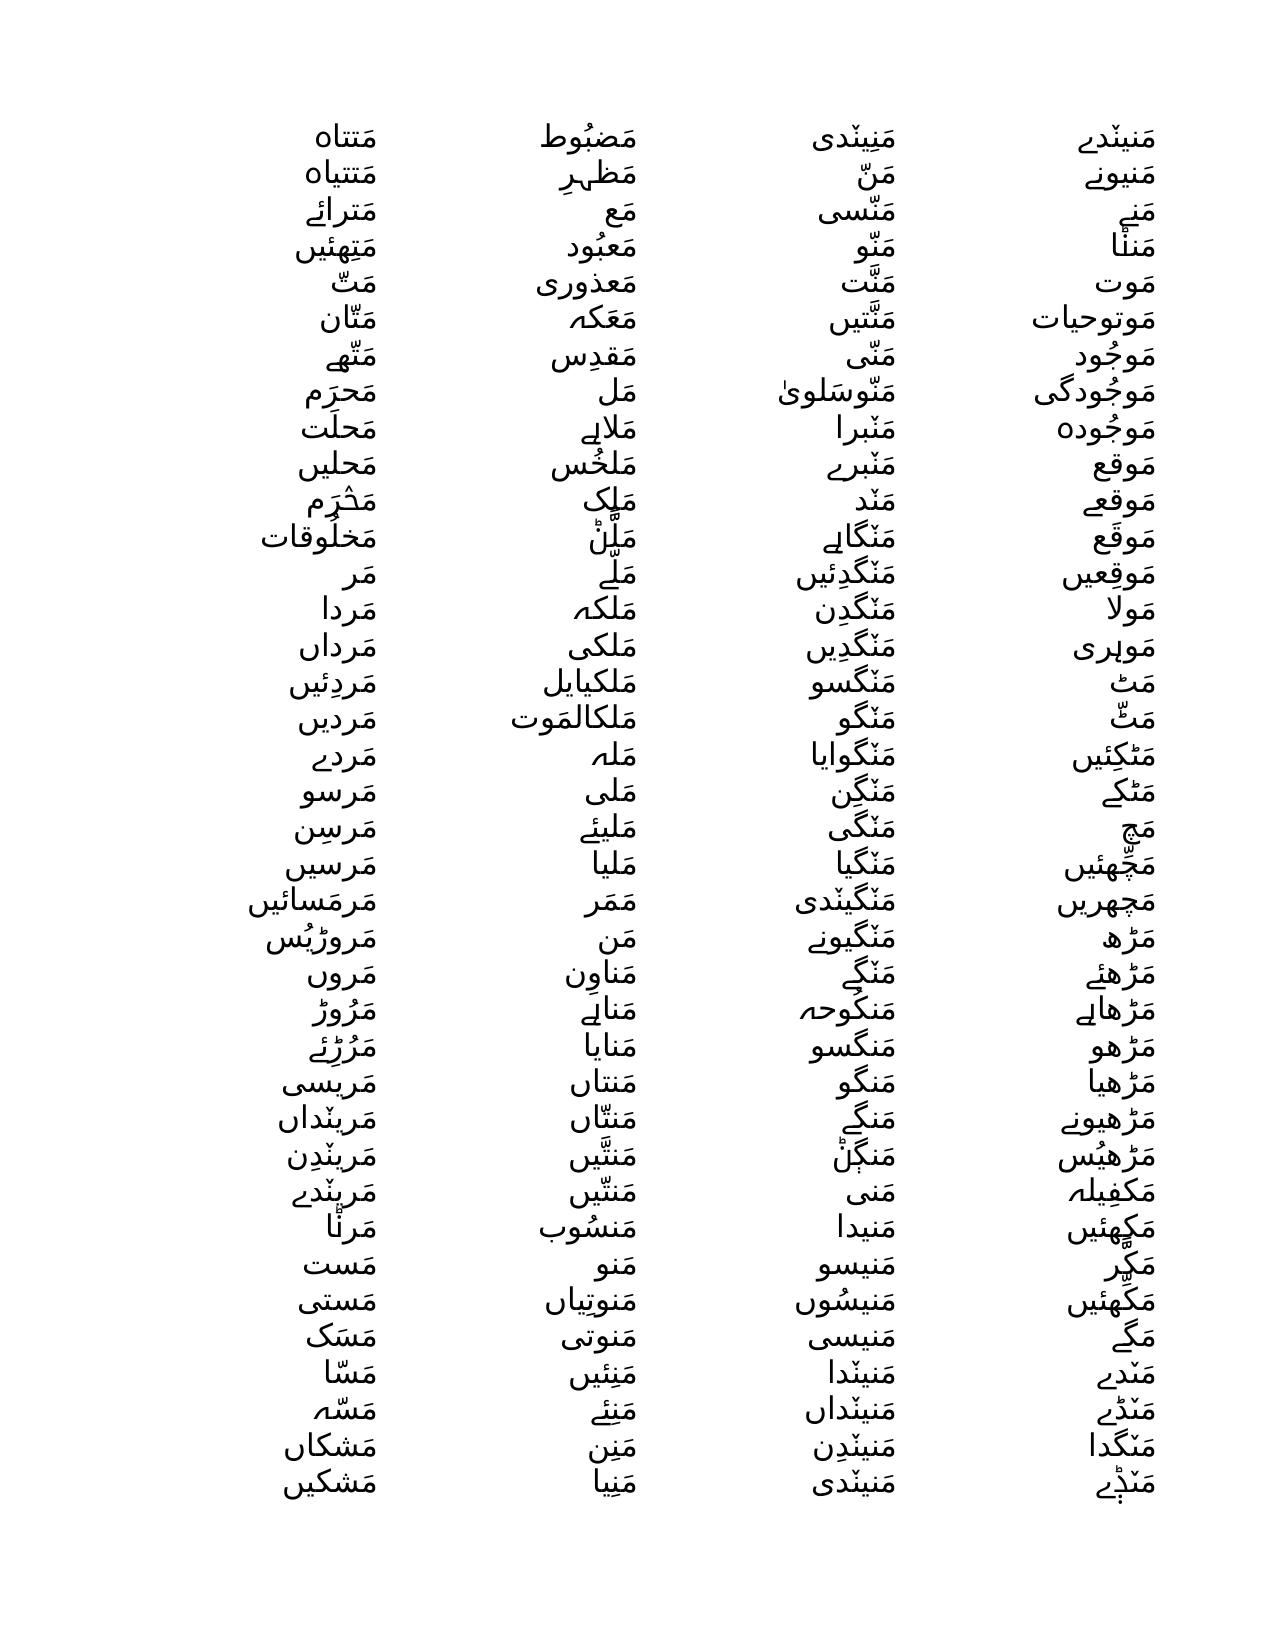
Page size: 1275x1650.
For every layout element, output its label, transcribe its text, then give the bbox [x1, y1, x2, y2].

text مَردا [118, 591, 378, 627]
text مَنٚگیا [637, 845, 897, 882]
text مَلَّݨ [378, 518, 637, 554]
text مَریسی [118, 1063, 378, 1100]
text مَچِّھئیں [897, 845, 1157, 882]
text مَنّ﻿وسَلویٰ [637, 373, 897, 409]
text مَنّو [637, 227, 897, 263]
text مَر [118, 554, 378, 591]
text مَنیسُوں [637, 1281, 897, 1318]
text مَردِئیں [118, 663, 378, 700]
text مَوجُود [897, 336, 1157, 373]
text مَڑھ [897, 918, 1157, 954]
text مَنٚگوایا [637, 736, 897, 772]
text مَنیونے [897, 154, 1157, 191]
text مَنایا [378, 1027, 637, 1063]
text مَٹکِئیں [897, 736, 1157, 772]
text مَںٚدے [897, 1354, 1157, 1391]
text مَنٚبرے [637, 445, 897, 482]
text مَنگو [637, 1063, 897, 1100]
text مَنّ [637, 154, 897, 191]
text مَٹکے [897, 772, 1157, 809]
text مَنِئے [378, 1391, 637, 1427]
text مَنتّاں [378, 1100, 637, 1136]
text مَوت [897, 263, 1157, 300]
text مَنٚگدِن [637, 591, 897, 627]
text مَوجُودہ [897, 409, 1157, 445]
text مَنیدا [637, 1209, 897, 1245]
text مَسّہ [118, 1391, 378, 1427]
text مَلہ [378, 736, 637, 772]
text مَگے [897, 1318, 1157, 1354]
text مَلخُس [378, 445, 637, 482]
text مَنٚگدِیں [637, 627, 897, 663]
text مَڑھیونے [897, 1100, 1157, 1136]
text مَسّا [118, 1354, 378, 1391]
text مَنِیا [378, 1463, 637, 1499]
text مَرینٚدے [118, 1172, 378, 1209]
text مَلکہ [378, 591, 637, 627]
text مَعبُود [378, 227, 637, 263]
text مَنّسی [637, 191, 897, 227]
text مَل [378, 373, 637, 409]
text مَخلُوقات [118, 518, 378, 554]
text مَناہے [378, 991, 637, 1027]
text مَحٛرَم [118, 482, 378, 518]
text مَترائے [118, 191, 378, 227]
text مَٹّ [897, 700, 1157, 736]
text مَلاہے [378, 409, 637, 445]
text مَکَّر [897, 1245, 1157, 1281]
text مَوقَع [897, 518, 1157, 554]
text مَروں [118, 954, 378, 991]
text مَرُوڑ [118, 991, 378, 1027]
text مَتِھئیں [118, 227, 378, 263]
text مَنتاں [378, 1063, 637, 1100]
text مَتّھے [118, 336, 378, 373]
text مَنتَّیں [378, 1136, 637, 1172]
text مَرسو [118, 772, 378, 809]
text مَوقِعیں [897, 554, 1157, 591]
text مَنَّتیں [637, 300, 897, 336]
text مَلیئے [378, 809, 637, 845]
text مَتّان [118, 300, 378, 336]
text مَنیسو [637, 1245, 897, 1281]
text مَولا [897, 591, 1157, 627]
text مَحلیں [118, 445, 378, 482]
text مَناوِن [378, 954, 637, 991]
text مَنینٚدِن [637, 1427, 897, 1463]
text مَحرَم [118, 373, 378, 409]
text مَلّے [378, 554, 637, 591]
text مَںٚݙے [897, 1463, 1157, 1499]
text مَقدِس [378, 336, 637, 373]
text مَنوتِیاں [378, 1281, 637, 1318]
text مَکِّھئیں [897, 1281, 1157, 1318]
text مَتّ [118, 263, 378, 300]
text مَلی [378, 772, 637, 809]
text مَنڳݨ [637, 1136, 897, 1172]
text مَنوتی [378, 1318, 637, 1354]
text مَنٚد [637, 482, 897, 518]
text مَوتوحیات [897, 300, 1157, 336]
text مَوقعے [897, 482, 1157, 518]
text مَردیں [118, 700, 378, 736]
text مَٹ [897, 663, 1157, 700]
text مَعَکہ [378, 300, 637, 336]
text مَنسُوب [378, 1209, 637, 1245]
text مَڑھاہے [897, 991, 1157, 1027]
text مَعذوری [378, 263, 637, 300]
text مَوہری [897, 627, 1157, 663]
text مَنے [897, 191, 1157, 227]
text مَلکی​ایل [378, 663, 637, 700]
text مَنینٚدی [637, 1463, 897, 1499]
text مَرݨا [118, 1209, 378, 1245]
text مَنو [378, 1245, 637, 1281]
text مَلک﻿المَوت [378, 700, 637, 736]
text مَضبُوط [378, 118, 637, 154]
text مَنٚگے [637, 954, 897, 991]
text مَوقع [897, 445, 1157, 482]
text مَرینٚدِن [118, 1136, 378, 1172]
text مَرینٚداں [118, 1100, 378, 1136]
text مَںٚڈے [897, 1391, 1157, 1427]
text مَڑھیا [897, 1063, 1157, 1100]
text مَرسِن [118, 809, 378, 845]
text مَنِئیں [378, 1354, 637, 1391]
text مَستی [118, 1281, 378, 1318]
text مَچ [897, 809, 1157, 845]
text مَنِینٚدی [637, 118, 897, 154]
text مَنِن [378, 1427, 637, 1463]
text مَنٚگیونے [637, 918, 897, 954]
text مَنی [637, 1172, 897, 1209]
text مَنٚبرا [637, 409, 897, 445]
text مَع [378, 191, 637, 227]
text مَکِھئیں [897, 1209, 1157, 1245]
text مَںٚگدا [897, 1427, 1157, 1463]
text مَست [118, 1245, 378, 1281]
text مَن [378, 918, 637, 954]
text مَنٚگِن [637, 772, 897, 809]
text مَرُڑِئے [118, 1027, 378, 1063]
text مَنیسی [637, 1318, 897, 1354]
text مَنَّت [637, 263, 897, 300]
text مَنݨا [897, 227, 1157, 263]
text مَنگسو [637, 1027, 897, 1063]
text مَچھریں [897, 882, 1157, 918]
text مَنتّیں [378, 1172, 637, 1209]
text مَوجُودگی [897, 373, 1157, 409]
text مَرسیں [118, 845, 378, 882]
text مَنّی [637, 336, 897, 373]
text مَسَک [118, 1318, 378, 1354]
text مَڑھئے [897, 954, 1157, 991]
text مَلکی [378, 627, 637, 663]
text مَنٚگدِئیں [637, 554, 897, 591]
text مَنٚگو [637, 700, 897, 736]
text مَنینٚداں [637, 1391, 897, 1427]
text مَنگے [637, 1100, 897, 1136]
text مَکفِیلہ [897, 1172, 1157, 1209]
text مَمَر [378, 882, 637, 918]
text مَشکاں [118, 1427, 378, 1463]
text مَنٚگاہے [637, 518, 897, 554]
text مَشکیں [118, 1463, 378, 1499]
text مَنٚگی [637, 809, 897, 845]
text مَردے [118, 736, 378, 772]
text مَتتیاہ [118, 154, 378, 191]
text مَرمَسائیں [118, 882, 378, 918]
text مَحلَت [118, 409, 378, 445]
text مَلِک [378, 482, 637, 518]
text مَڑھیُس [897, 1136, 1157, 1172]
text مَنینٚدا [637, 1354, 897, 1391]
text مَرداں [118, 627, 378, 663]
text مَظہرِ [378, 154, 637, 191]
text مَلیا [378, 845, 637, 882]
text مَنکُوحہ [637, 991, 897, 1027]
text مَڑھو [897, 1027, 1157, 1063]
text مَنٚگسو [637, 663, 897, 700]
text مَنٚگینٚدی [637, 882, 897, 918]
text مَتتاہ [118, 118, 378, 154]
text مَروڑیُس [118, 918, 378, 954]
text مَنینٚدے [897, 118, 1157, 154]
